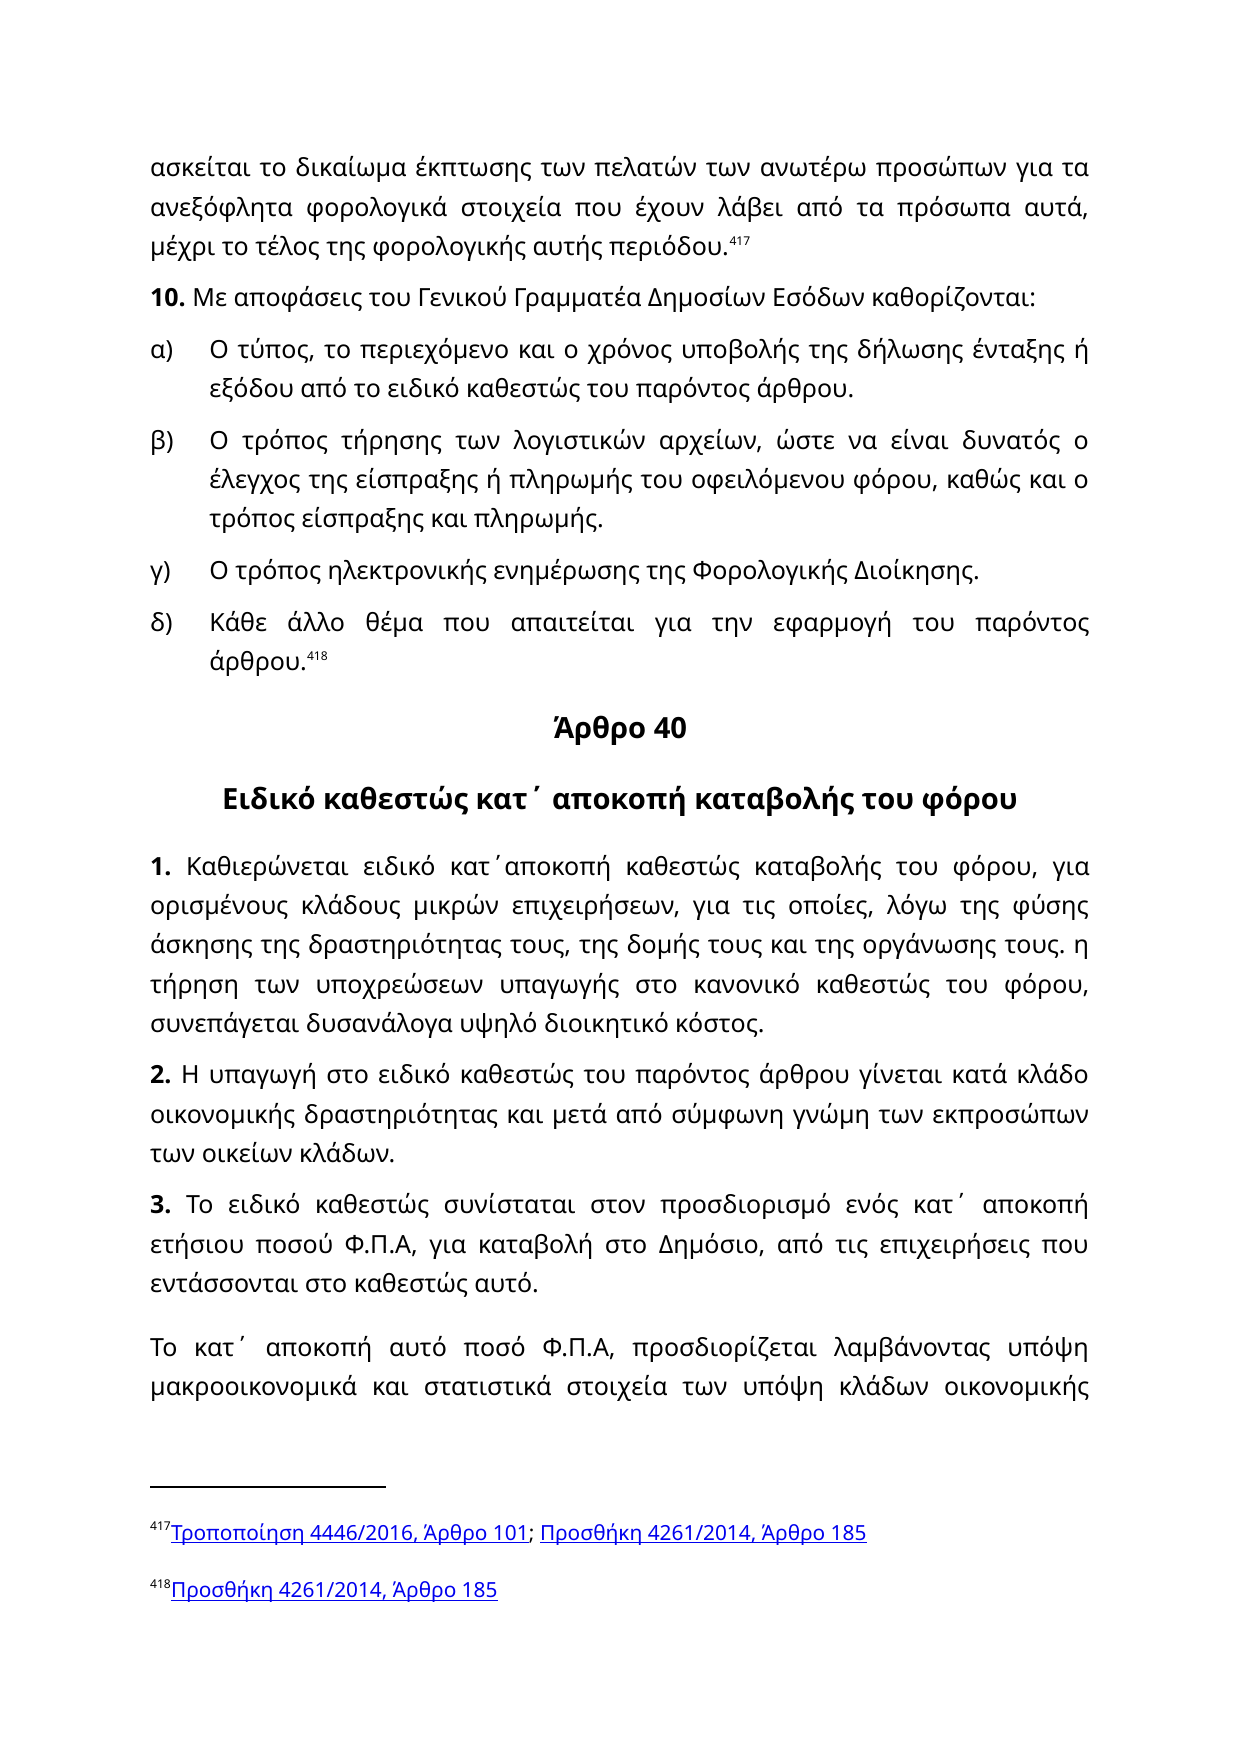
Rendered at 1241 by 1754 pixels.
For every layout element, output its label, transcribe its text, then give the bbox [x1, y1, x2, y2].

subtitle Ειδικό καθεστώς κατ΄ αποκοπή καταβολής του φόρου [150, 778, 1090, 818]
list δ) Κάθε άλλο θέμα που απαιτείται για την εφαρμογή του παρόντος άρθρου. [150, 604, 1090, 677]
text Τροποποίηση 4446/2016, Άρθρο 101; Προσθήκη 4261/2014, Άρθρο 185 [150, 1518, 1090, 1546]
list γ) Ο τρόπος ηλεκτρονικής ενημέρωσης της Φορολογικής Διοίκησης. [150, 552, 1090, 587]
list α) Ο τύπος, το περιεχόμενο και ο χρόνος υποβολής της δήλωσης ένταξης ή εξόδου από το ειδικό καθεστώς του παρόντος άρθρου. [150, 332, 1090, 405]
text ασκείται το δικαίωμα έκπτωσης των πελατών των ανωτέρω προσώπων για τα ανεξόφλητα φορολογικά στοιχεία που έχουν λάβει από τα πρόσωπα αυτά, μέχρι το τέλος της φορολογικής αυτής περιόδου. [150, 150, 1090, 262]
text 10. Με αποφάσεις του Γενικού Γραμματέα Δημοσίων Εσόδων καθορίζονται: [150, 280, 1090, 314]
subtitle Άρθρο 40 [150, 707, 1090, 747]
text 1. Καθιερώνεται ειδικό κατ΄αποκοπή καθεστώς καταβολής του φόρου, για ορισμένους κλάδους μικρών επιχειρήσεων, για τις οποίες, λόγω της φύσης άσκησης της δραστηριότητας τους, της δομής τους και της οργάνωσης τους. η τήρηση των υποχρεώσεων υπαγωγής στο κανονικό καθεστώς του φόρου, συνεπάγεται δυσανάλογα υψηλό διοικητικό κόστος. [150, 849, 1090, 1039]
text Προσθήκη 4261/2014, Άρθρο 185 [150, 1576, 1090, 1604]
text 2. Η υπαγωγή στο ειδικό καθεστώς του παρόντος άρθρου γίνεται κατά κλάδο οικονομικής δραστηριότητας και μετά από σύμφωνη γνώμη των εκπροσώπων των οικείων κλάδων. [150, 1057, 1090, 1169]
text Το κατ΄ αποκοπή αυτό ποσό Φ.Π.Α, προσδιορίζεται λαμβάνοντας υπόψη μακροοικονομικά και στατιστικά στοιχεία των υπόψη κλάδων οικονομικής [150, 1329, 1090, 1403]
list β) Ο τρόπος τήρησης των λογιστικών αρχείων, ώστε να είναι δυνατός ο έλεγχος της είσπραξης ή πληρωμής του οφειλόμενου φόρου, καθώς και ο τρόπος είσπραξης και πληρωμής. [150, 422, 1090, 535]
text 3. Το ειδικό καθεστώς συνίσταται στον προσδιορισμό ενός κατ΄ αποκοπή ετήσιου ποσού Φ.Π.Α, για καταβολή στο Δημόσιο, από τις επιχειρήσεις που εντάσσονται στο καθεστώς αυτό. [150, 1187, 1090, 1299]
